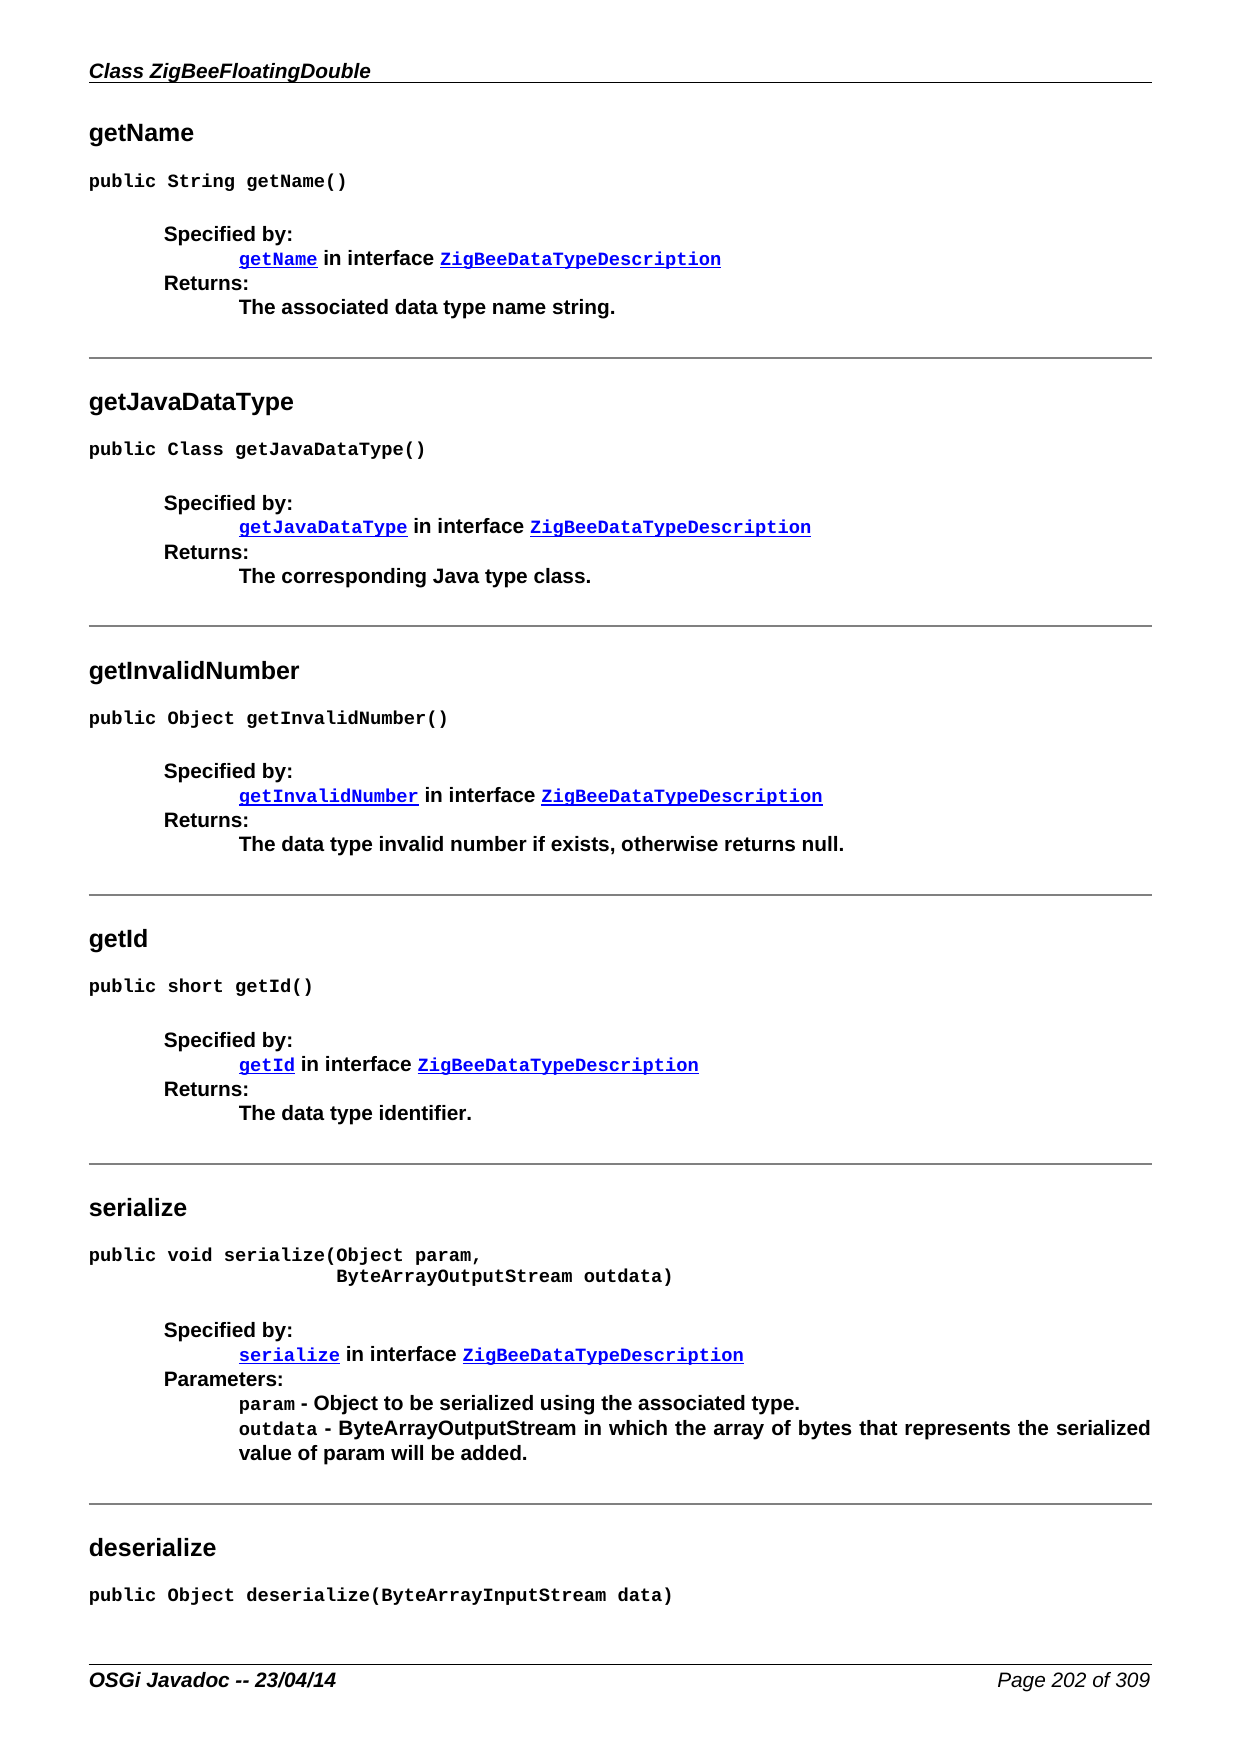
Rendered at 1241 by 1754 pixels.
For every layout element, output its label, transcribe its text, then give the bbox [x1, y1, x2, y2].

text The data type identifier. [238, 1101, 1152, 1125]
text Returns: [163, 539, 1152, 563]
subtitle getId [88, 924, 1152, 953]
text public short getId() [88, 977, 1152, 998]
text Specified by: [163, 1318, 1152, 1342]
text Specified by: [163, 1028, 1152, 1052]
text param - Object to be serialized using the associated type. [238, 1391, 1152, 1416]
text outdata - ByteArrayOutputStream in which the array of bytes that represents the serialized value of param will be added. [238, 1416, 1152, 1465]
text serialize in interface ZigBeeDataTypeDescription [238, 1342, 1152, 1367]
text Returns: [163, 271, 1152, 295]
text The data type invalid number if exists, otherwise returns null. [238, 832, 1152, 856]
text The associated data type name string. [238, 295, 1152, 319]
text Specified by: [163, 490, 1152, 514]
text public Class getJavaDataType() [88, 440, 1152, 461]
subtitle getJavaDataType [88, 387, 1152, 416]
text Returns: [163, 1077, 1152, 1101]
text getJavaDataType in interface ZigBeeDataTypeDescription [238, 514, 1152, 539]
subtitle deserialize [88, 1533, 1152, 1562]
text Specified by: [163, 759, 1152, 783]
text public void serialize(Object param, ByteArrayOutputStream outdata) [88, 1246, 1152, 1288]
subtitle getName [88, 118, 1152, 147]
text public Object deserialize(ByteArrayInputStream data) [88, 1586, 1152, 1607]
text Parameters: [163, 1367, 1152, 1391]
text The corresponding Java type class. [238, 563, 1152, 587]
text Specified by: [163, 222, 1152, 246]
text public Object getInvalidNumber() [88, 709, 1152, 730]
text getId in interface ZigBeeDataTypeDescription [238, 1052, 1152, 1077]
subtitle serialize [88, 1193, 1152, 1222]
text getName in interface ZigBeeDataTypeDescription [238, 246, 1152, 271]
text Returns: [163, 808, 1152, 832]
subtitle getInvalidNumber [88, 656, 1152, 684]
text getInvalidNumber in interface ZigBeeDataTypeDescription [238, 783, 1152, 808]
text public String getName() [88, 171, 1152, 193]
